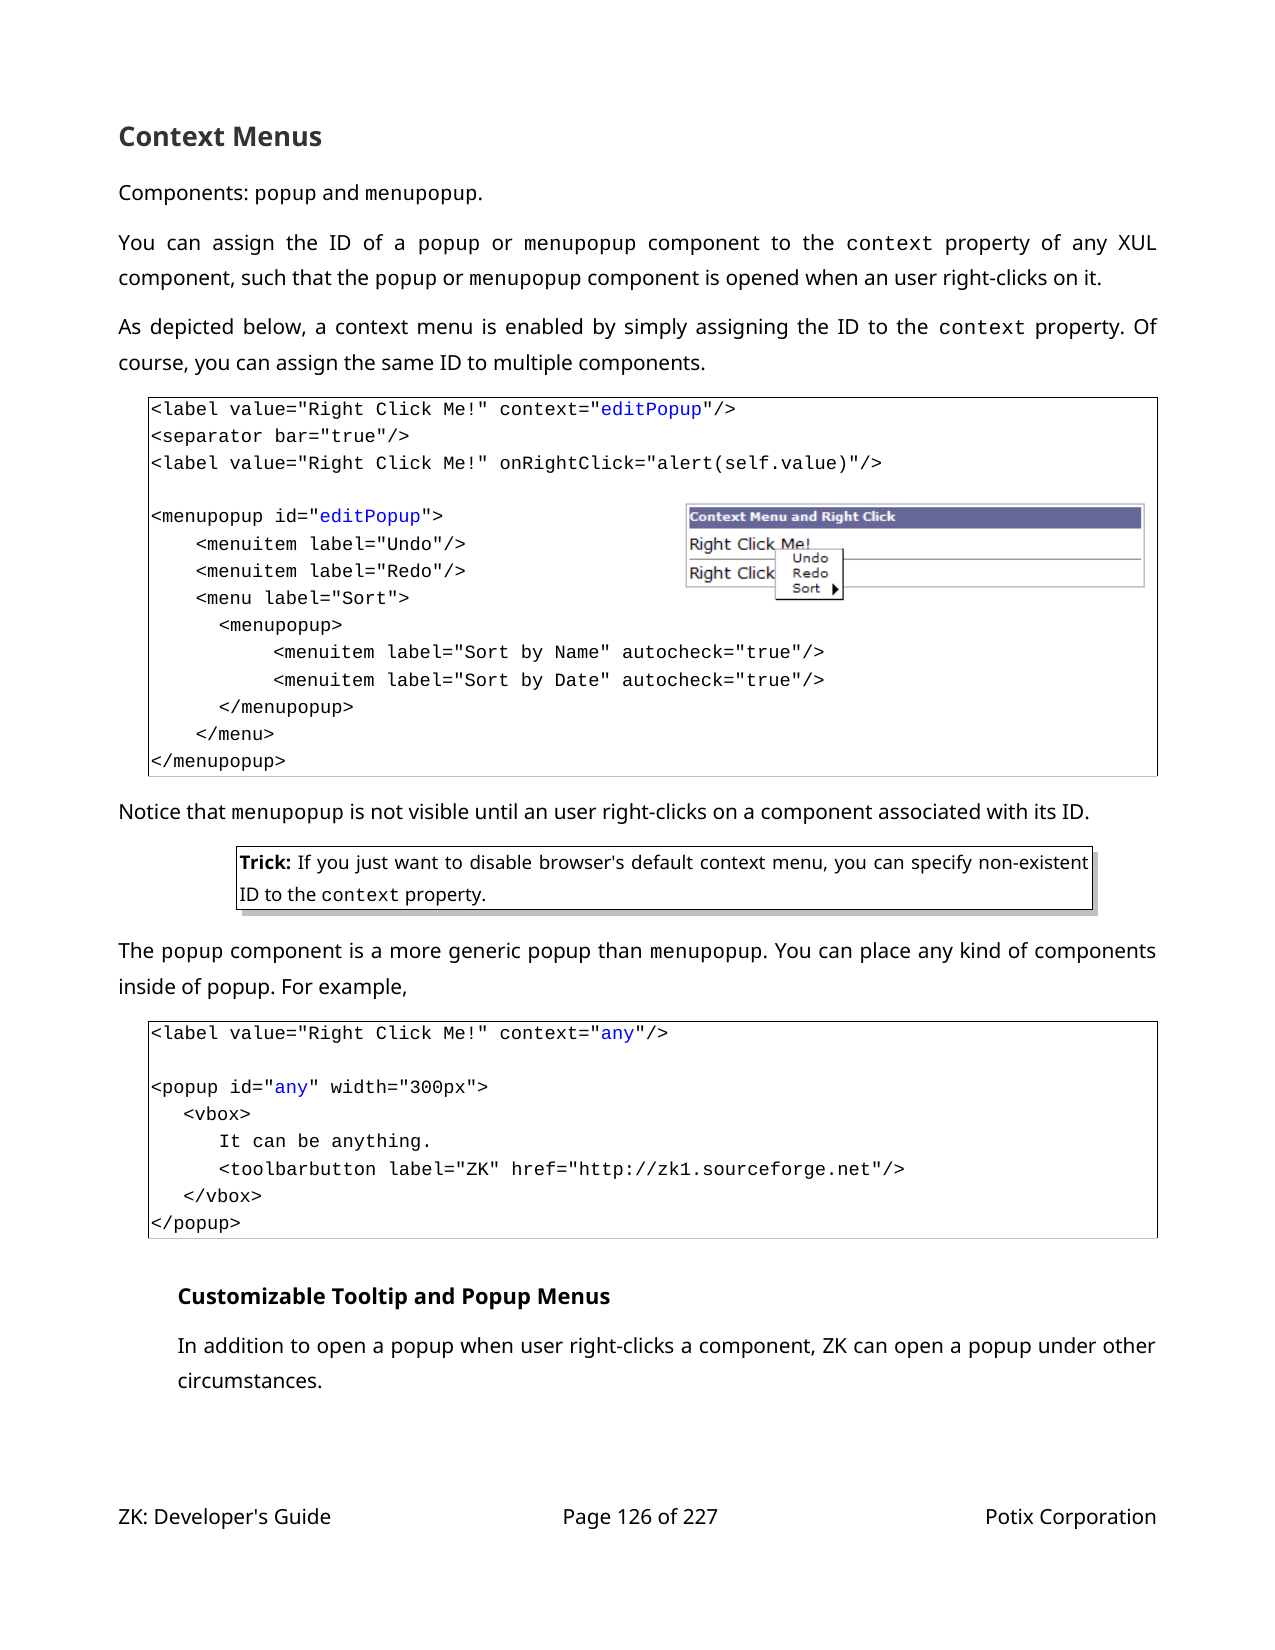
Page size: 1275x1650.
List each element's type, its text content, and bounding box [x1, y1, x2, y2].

text <separator bar="true"/> <label value="Right Click Me!" onRightClick="alert(self.value)"/> [149, 424, 1157, 501]
text <menuitem label="Sort by Date" autocheck="true"/> [149, 667, 1157, 692]
picture [682, 501, 1149, 604]
subtitle Context Menus [118, 118, 1157, 155]
text <menuitem label="Redo"/> [149, 559, 682, 583]
text </menu> [149, 722, 1157, 746]
text <toolbarbutton label="ZK" href="http://zk1.sourceforge.net"/> [149, 1157, 1157, 1181]
text Notice that menupopup is not visible until an user right-clicks on a component associated with its ID. [118, 797, 1157, 825]
text <label value="Right Click Me!" context="any"/> [149, 1022, 1157, 1045]
text <menuitem label="Sort by Name" autocheck="true"/> [149, 640, 1157, 664]
text </popup> [149, 1211, 1157, 1238]
text It can be anything. [149, 1129, 1157, 1154]
text </vbox> [149, 1184, 1157, 1208]
text <popup id="any" width="300px"> [149, 1075, 1157, 1099]
subtitle Customizable Tooltip and Popup Menus [177, 1281, 1157, 1311]
text Components: popup and menupopup. [118, 178, 1157, 207]
text <menupopup id="editPopup"> [149, 504, 682, 528]
text <menuitem label="Undo"/> [149, 531, 682, 556]
text Trick: If you just want to disable browser's default context menu, you can specify non-existent ID to the context property. [237, 847, 1092, 909]
text <vbox> [149, 1102, 1157, 1126]
text <label value="Right Click Me!" context="editPopup"/> [149, 398, 1157, 421]
text In addition to open a popup when user right-clicks a component, ZK can open a popup under other circumstances. [177, 1331, 1157, 1395]
text The popup component is a more generic popup than menupopup. You can place any kind of components inside of popup. For example, [118, 936, 1157, 1000]
text </menupopup> [149, 694, 1157, 719]
text <menupopup> [149, 613, 1157, 637]
text As depicted below, a context menu is enabled by simply assigning the ID to the context property. Of course, you can assign the same ID to multiple components. [118, 312, 1157, 376]
text <menu label="Sort"> [149, 586, 1157, 610]
text You can assign the ID of a popup or menupopup component to the context property of any XUL component, such that the popup or menupopup component is opened when an user right-clicks on it. [118, 228, 1157, 292]
text </menupopup> [149, 749, 1157, 776]
